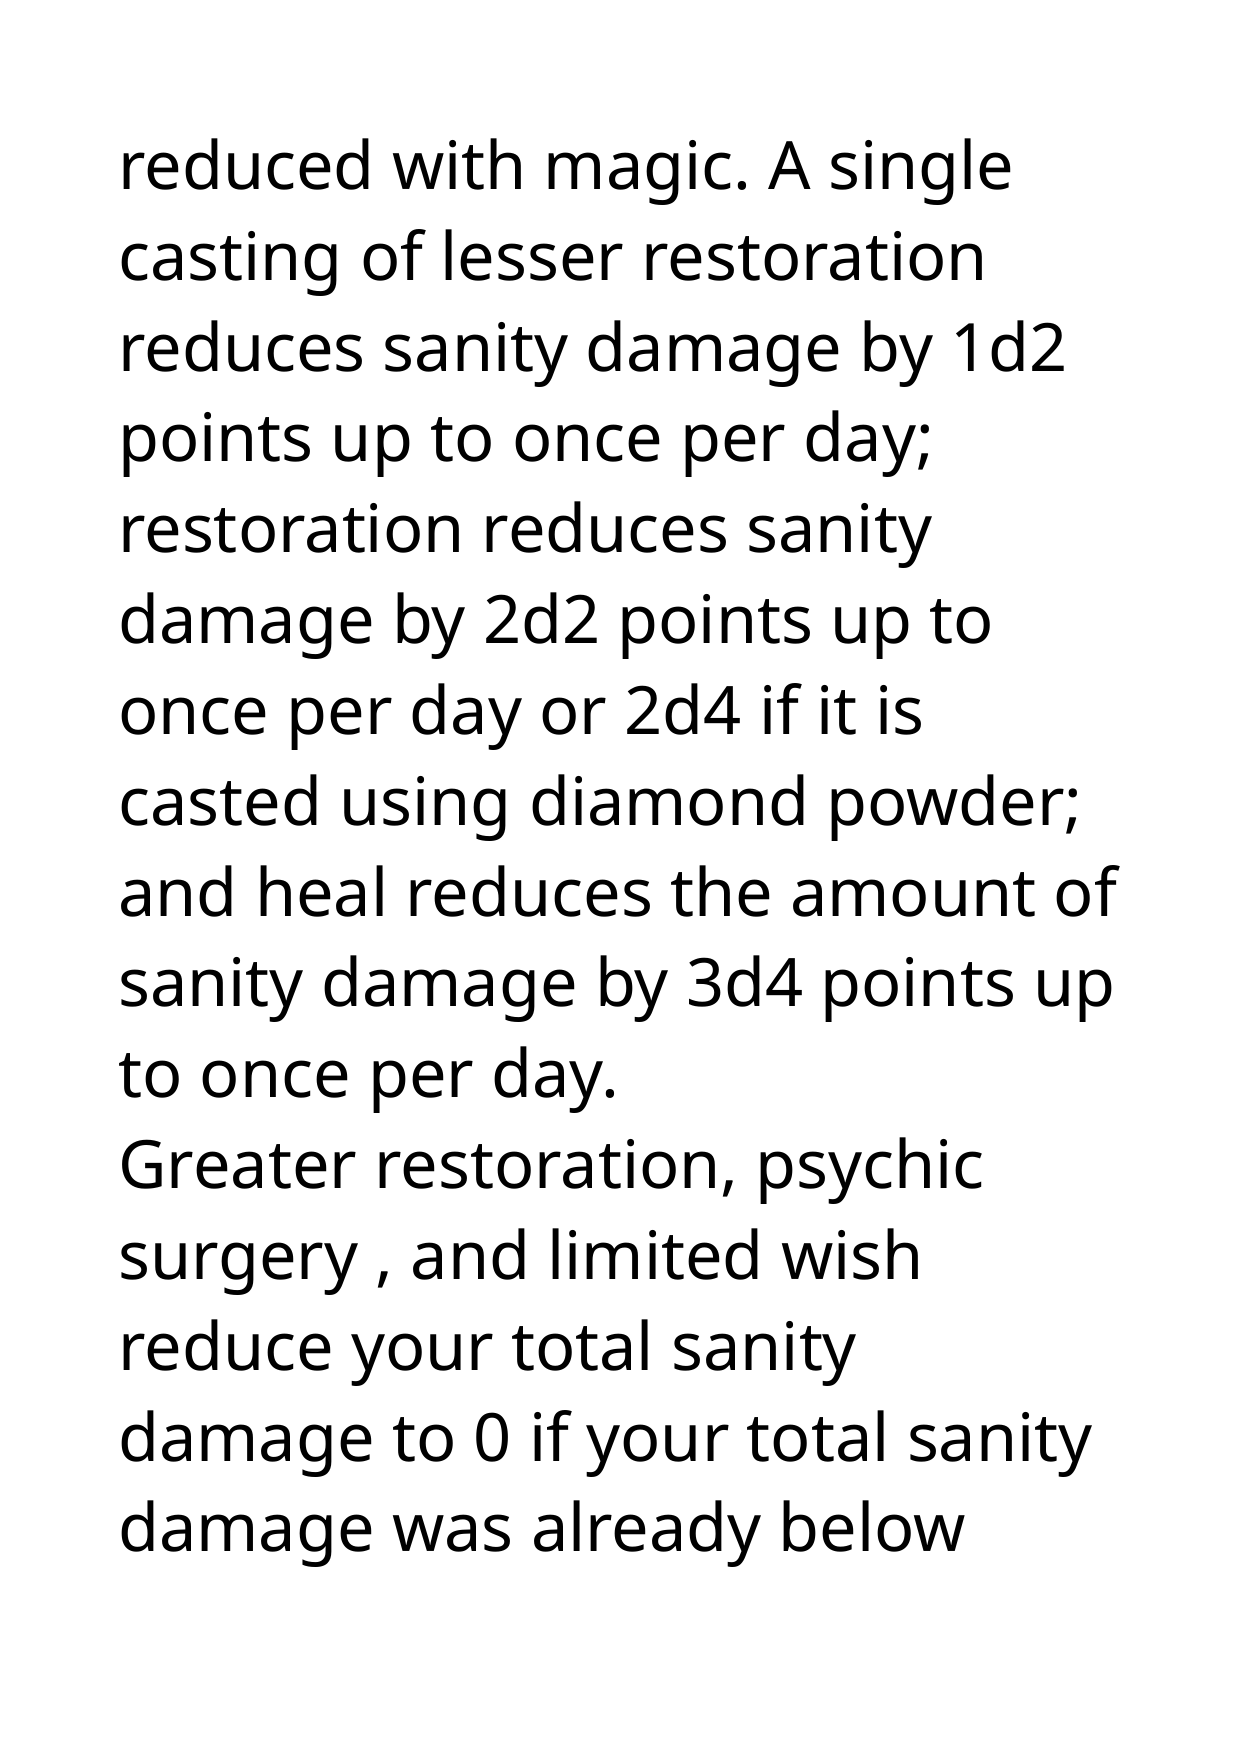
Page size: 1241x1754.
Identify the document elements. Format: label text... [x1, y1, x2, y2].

text reduced with magic. A single casting of lesser restoration reduces sanity damage by 1d2 points up to once per day; restoration reduces sanity damage by 2d2 points up to once per day or 2d4 if it is casted using diamond powder; and heal reduces the amount of sanity damage by 3d4 points up to once per day. [118, 118, 1122, 1117]
text Greater restoration, psychic surgery , and limited wish reduce your total sanity damage to 0 if your total sanity damage was already below [118, 1117, 1122, 1571]
